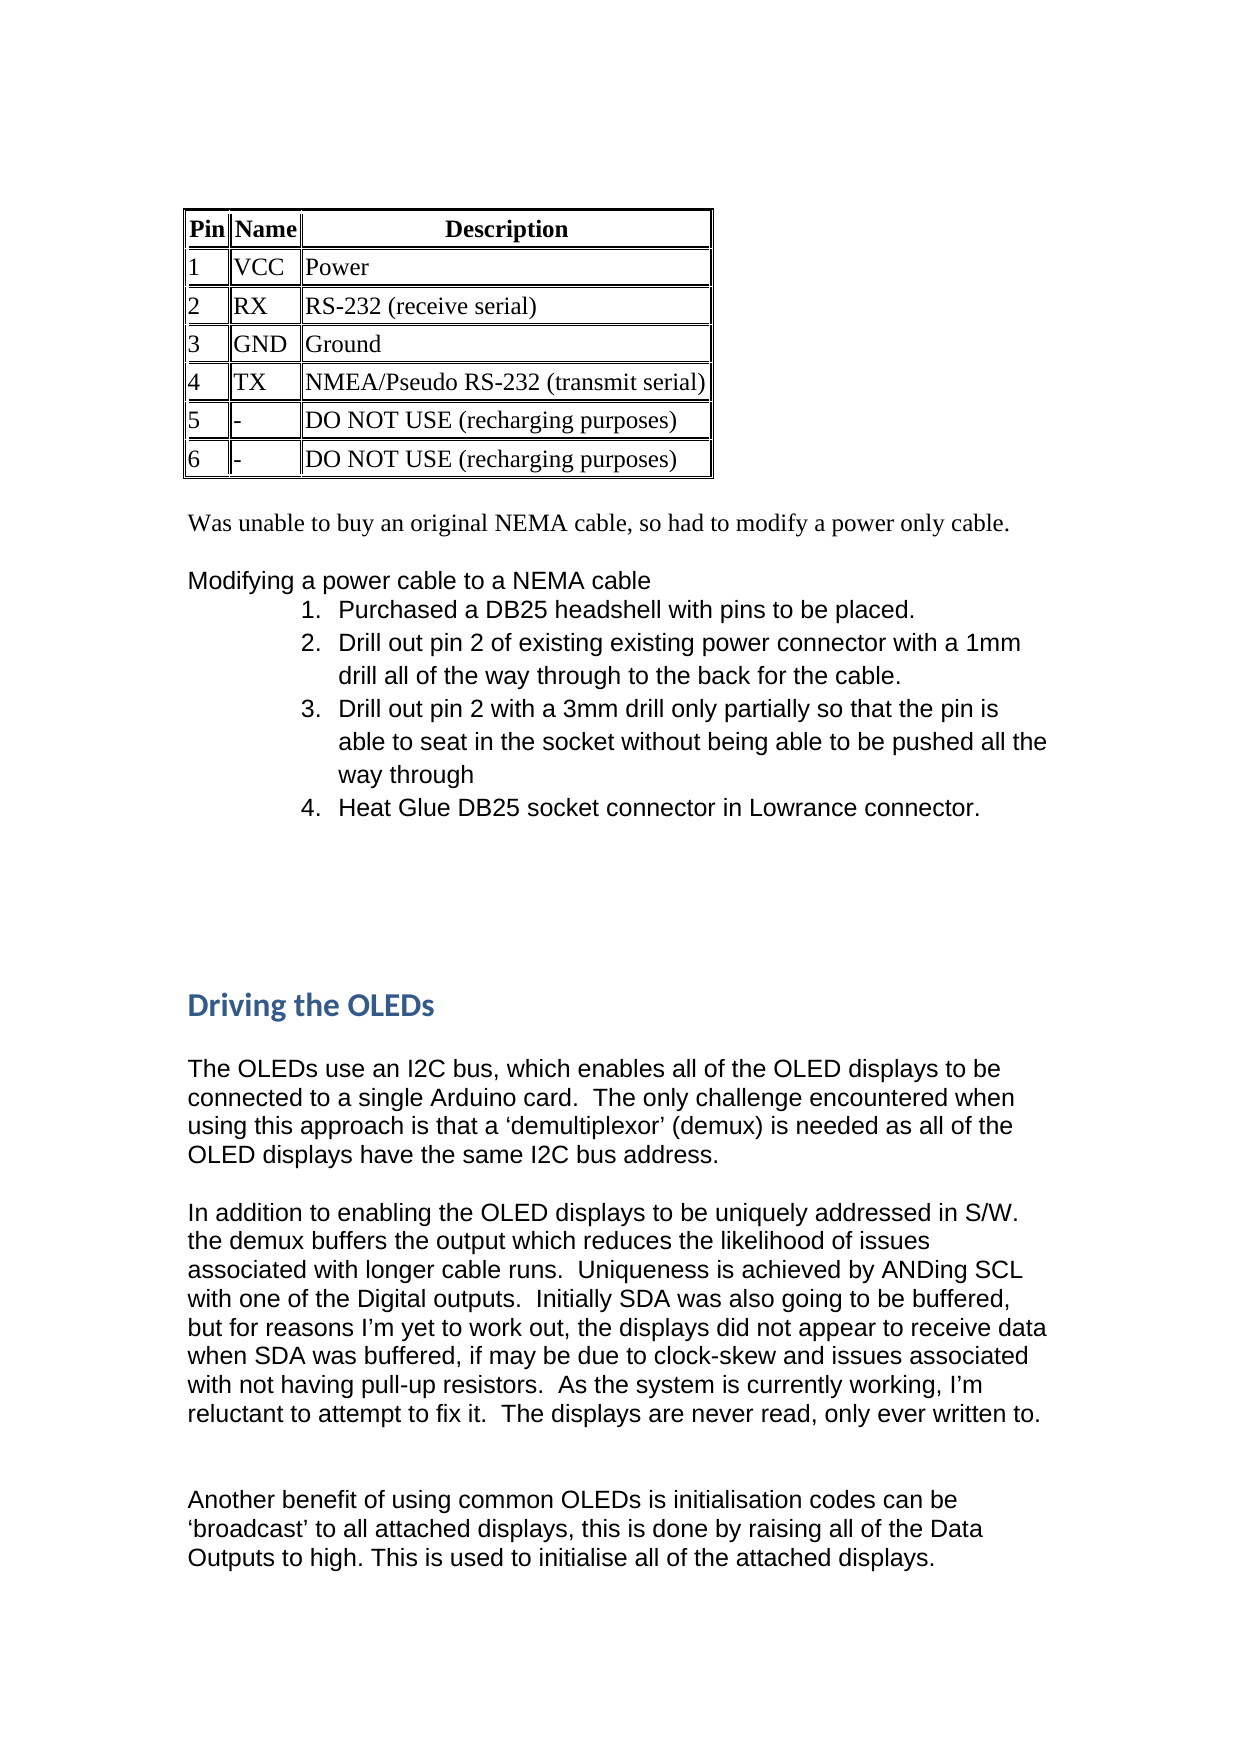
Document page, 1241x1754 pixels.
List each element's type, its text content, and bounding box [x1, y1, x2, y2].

text Another benefit of using common OLEDs is initialisation codes can be ‘broadcast’ to all attached displays, this is done by raising all of the Data Outputs to high. This is used to initialise all of the attached displays. [187, 1485, 1053, 1571]
table_cell - [232, 403, 300, 437]
text The OLEDs use an I2C bus, which enables all of the OLED displays to be connected to a single Arduino card. The only challenge encountered when using this approach is that a ‘demultiplexor’ (demux) is needed as all of the OLED displays have the same I2C bus address. [187, 1054, 1053, 1169]
list Heat Glue DB25 socket connector in Lowrance connector. [301, 793, 1053, 821]
table_cell VCC [232, 250, 300, 284]
table_cell RX [232, 288, 300, 323]
table_cell 3 [184, 323, 230, 361]
table_cell 6 [186, 437, 230, 476]
table_cell RS-232 (receive serial) [303, 284, 711, 323]
table_cell 5 [186, 399, 228, 437]
table_header Description [302, 211, 710, 246]
table_header Pin [186, 210, 230, 246]
table_cell 1 [186, 246, 228, 284]
table_cell 2 [186, 284, 228, 323]
subtitle Driving the OLEDs [187, 984, 1053, 1025]
table_cell - [230, 441, 302, 476]
text In addition to enabling the OLED displays to be uniquely addressed in S/W. the demux buffers the output which reduces the likelihood of issues associated with longer cable runs. Uniqueness is achieved by ANDing SCL with one of the Digital outputs. Initially SDA was also going to be buffered, but for reasons I’m yet to work out, the displays did not appear to receive data when SDA was buffered, if may be due to clock-skew and issues associated with not having pull-up resistors. As the system is currently working, I’m reluctant to attempt to fix it. The displays are never read, only ever written to. [187, 1198, 1053, 1428]
text Modifying a power cable to a NEMA cable [187, 566, 1053, 594]
list Drill out pin 2 of existing existing power connector with a 1mm drill all of the way through to the back for the cable. [301, 628, 1053, 689]
table_cell TX [232, 364, 300, 399]
table_cell 4 [184, 361, 230, 399]
table_cell Ground [302, 323, 712, 361]
table_cell NMEA/Pseudo RS-232 (transmit serial) [302, 361, 712, 399]
list Drill out pin 2 with a 3mm drill only partially so that the pin is able to seat in the socket without being able to be pushed all the way through [301, 694, 1053, 788]
table_cell GND [232, 326, 300, 361]
table_header Name [230, 211, 302, 246]
text Was unable to buy an original NEMA cable, so had to modify a power only cable. [187, 508, 1053, 537]
table_cell Power [303, 246, 711, 284]
table_cell DO NOT USE (recharging purposes) [303, 399, 711, 437]
table_cell DO NOT USE (recharging purposes) [302, 437, 711, 476]
list Purchased a DB25 headshell with pins to be placed. [301, 594, 1053, 623]
